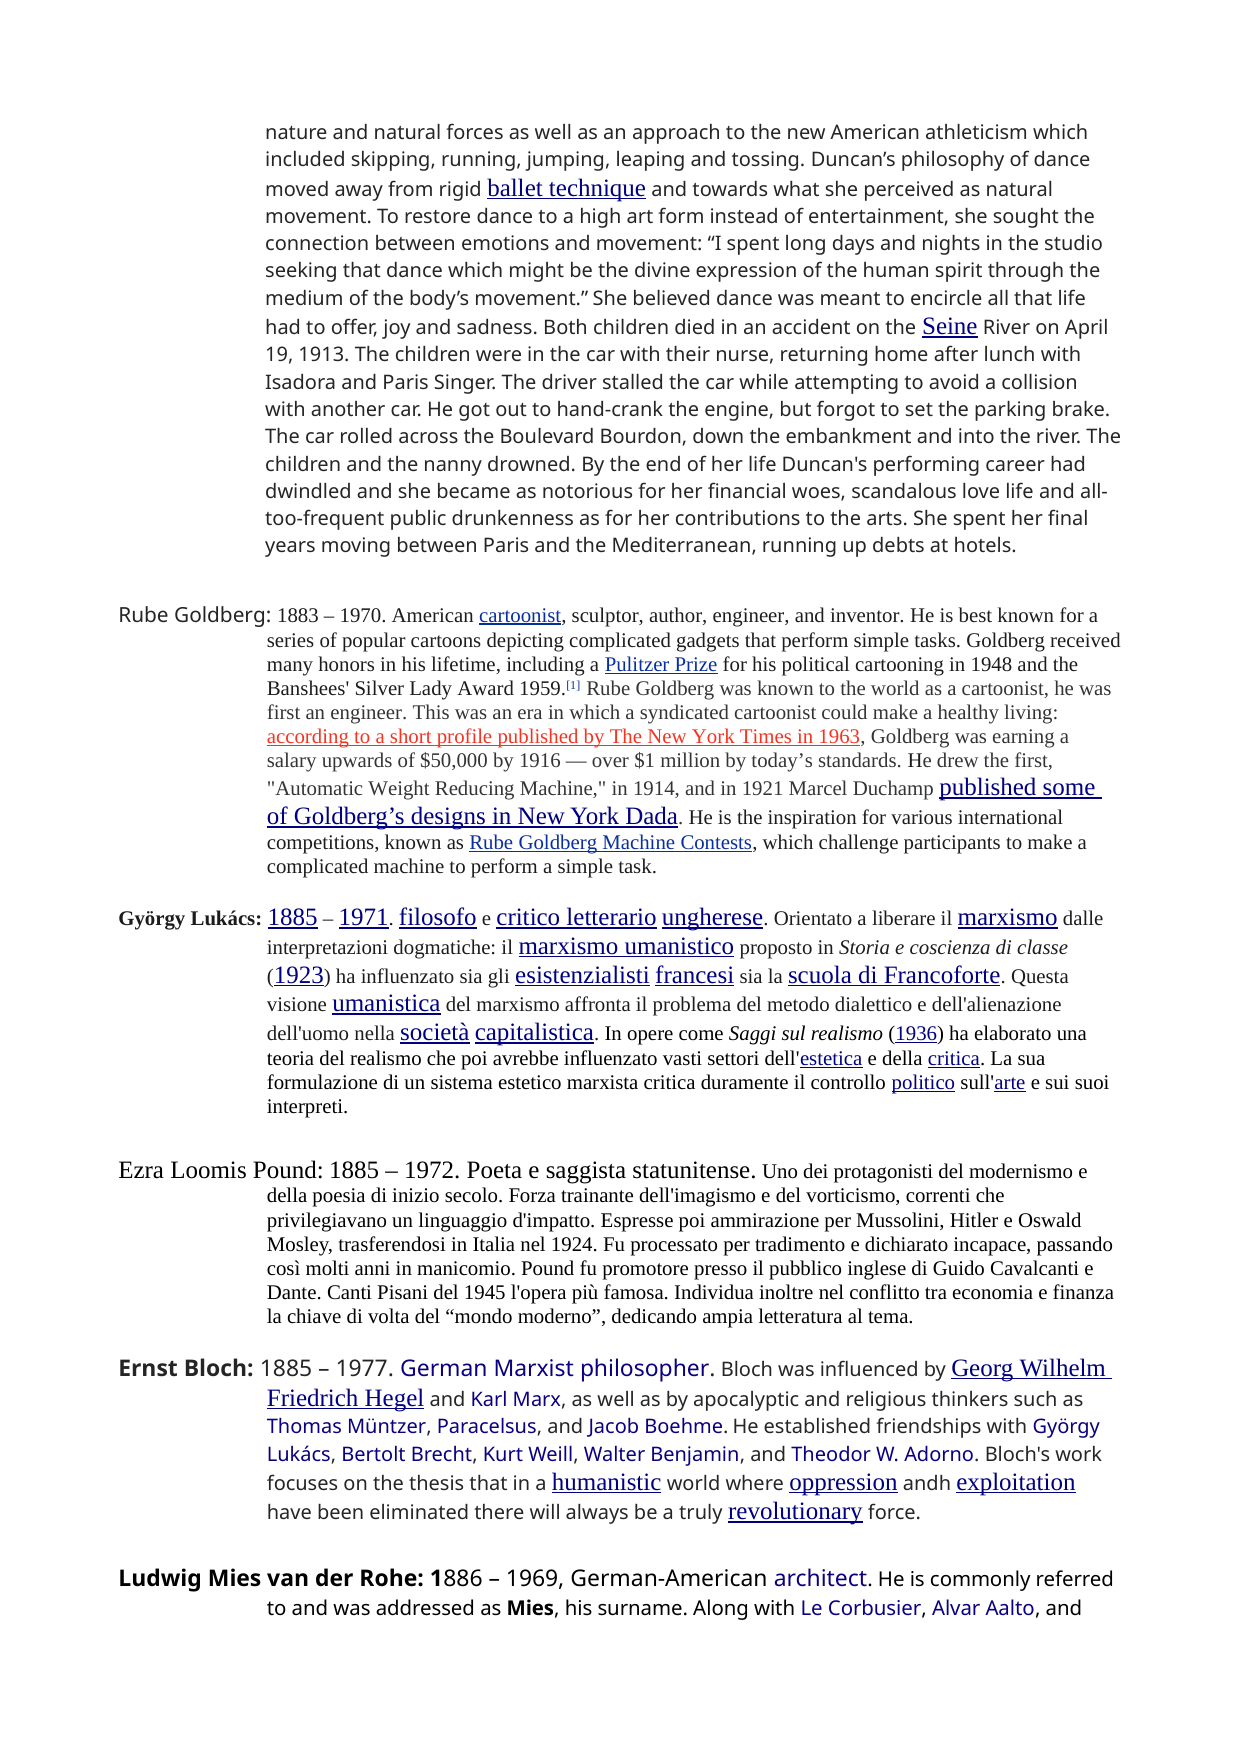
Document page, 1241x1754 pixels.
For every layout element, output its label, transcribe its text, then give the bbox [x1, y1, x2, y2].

text Ernst Bloch: 1885 – 1977. German Marxist philosopher. Bloch was influenced by Georg Wilhelm Friedrich Hegel and Karl Marx, as well as by apocalyptic and religious thinkers such as Thomas Müntzer, Paracelsus, and Jacob Boehme. He established friendships with György Lukács, Bertolt Brecht, Kurt Weill, Walter Benjamin, and Theodor W. Adorno. Bloch's work focuses on the thesis that in a humanistic world where oppression andh exploitation have been eliminated there will always be a truly revolutionary force. [118, 1352, 1122, 1526]
text Ludwig Mies van der Rohe: 1886 – 1969, German-American architect. He is commonly referred to and was addressed as Mies, his surname. Along with Le Corbusier, Alvar Aalto, and [118, 1562, 1122, 1621]
text György Lukács: 1885 – 1971. filosofo e critico letterario ungherese. Orientato a liberare il marxismo dalle interpretazioni dogmatiche: il marxismo umanistico proposto in Storia e coscienza di classe (1923) ha influenzato sia gli esistenzialisti francesi sia la scuola di Francoforte. Questa visione umanistica del marxismo affronta il problema del metodo dialettico e dell'alienazione dell'uomo nella società capitalistica. In opere come Saggi sul realismo (1936) ha elaborato una teoria del realismo che poi avrebbe influenzato vasti settori dell'estetica e della critica. La sua formulazione di un sistema estetico marxista critica duramente il controllo politico sull'arte e sui suoi interpreti. [118, 902, 1122, 1118]
text Rube Goldberg: 1883 – 1970. American cartoonist, sculptor, author, engineer, and inventor. He is best known for a series of popular cartoons depicting complicated gadgets that perform simple tasks. Goldberg received many honors in his lifetime, including a Pulitzer Prize for his political cartooning in 1948 and the Banshees' Silver Lady Award 1959.[1] Rube Goldberg was known to the world as a cartoonist, he was first an engineer. This was an era in which a syndicated cartoonist could make a healthy living: according to a short profile published by The New York Times in 1963, Goldberg was earning a salary upwards of $50,000 by 1916 — over $1 million by today’s standards. He drew the first, "Automatic Weight Reducing Machine," in 1914, and in 1921 Marcel Duchamp published some of Goldberg’s designs in New York Dada. He is the inspiration for various international competitions, known as Rube Goldberg Machine Contests, which challenge participants to make a complicated machine to perform a simple task. [118, 600, 1122, 878]
text Ezra Loomis Pound: 1885 – 1972. Poeta e saggista statunitense. Uno dei protagonisti del modernismo e della poesia di inizio secolo. Forza trainante dell'imagismo e del vorticismo, correnti che privilegiavano un linguaggio d'impatto. Espresse poi ammirazione per Mussolini, Hitler e Oswald Mosley, trasferendosi in Italia nel 1924. Fu processato per tradimento e dichiarato incapace, passando così molti anni in manicomio. Pound fu promotore presso il pubblico inglese di Guido Cavalcanti e Dante. Canti Pisani del 1945 l'opera più famosa. Individua inoltre nel conflitto tra economia e finanza la chiave di volta del “mondo moderno”, dedicando ampia letteratura al tema. [118, 1155, 1122, 1328]
text nature and natural forces as well as an approach to the new American athleticism which included skipping, running, jumping, leaping and tossing. Duncan’s philosophy of dance moved away from rigid ballet technique and towards what she perceived as natural movement. To restore dance to a high art form instead of entertainment, she sought the connection between emotions and movement: “I spent long days and nights in the studio seeking that dance which might be the divine expression of the human spirit through the medium of the body’s movement.” She believed dance was meant to encircle all that life had to offer, joy and sadness. Both children died in an accident on the Seine River on April 19, 1913. The children were in the car with their nurse, returning home after lunch with Isadora and Paris Singer. The driver stalled the car while attempting to avoid a collision with another car. He got out to hand-crank the engine, but forgot to set the parking brake. The car rolled across the Boulevard Bourdon, down the embankment and into the river. The children and the nanny drowned. By the end of her life Duncan's performing career had dwindled and she became as notorious for her financial woes, scandalous love life and all-too-frequent public drunkenness as for her contributions to the arts. She spent her final years moving between Paris and the Mediterranean, running up debts at hotels. [118, 118, 1122, 559]
